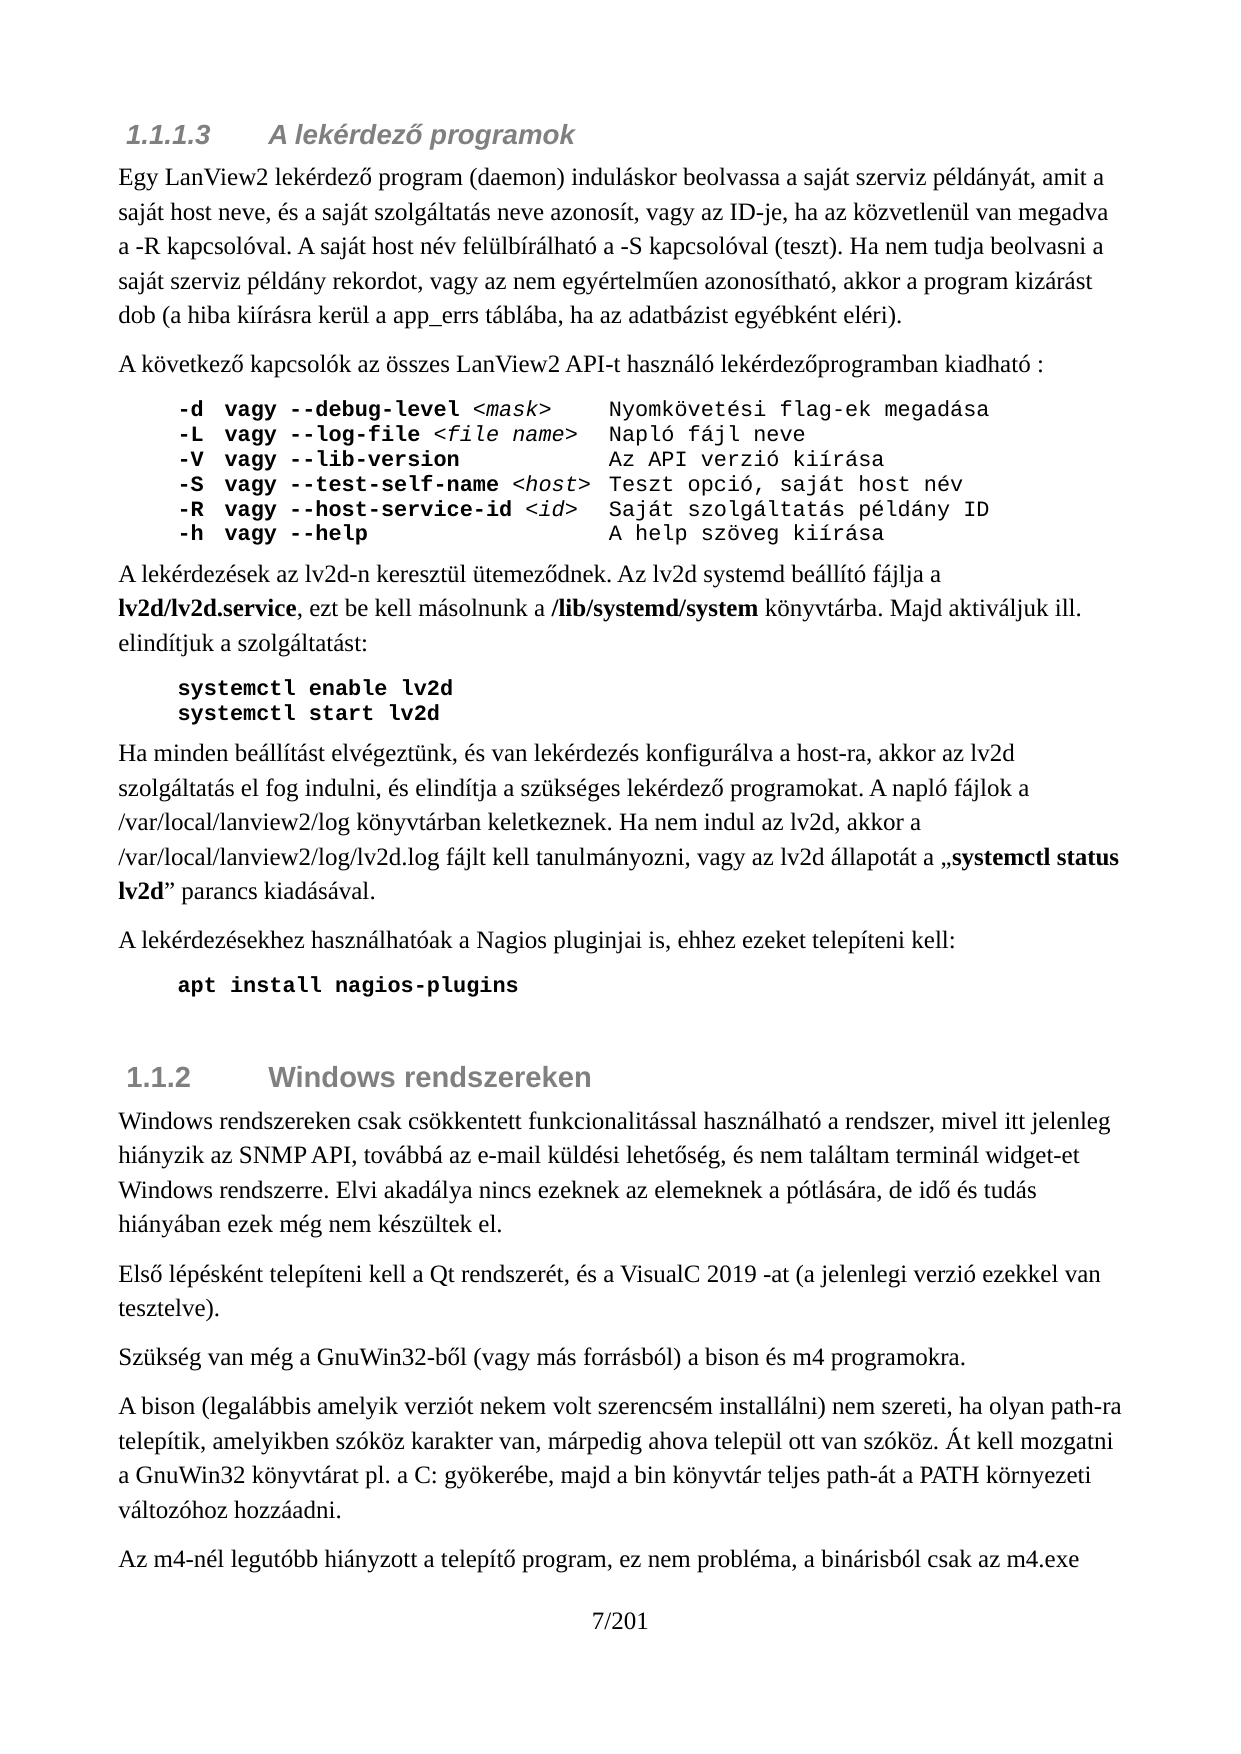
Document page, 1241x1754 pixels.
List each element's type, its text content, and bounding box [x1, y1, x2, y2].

text Windows rendszereken csak csökkentett funkcionalitással használható a rendszer, mivel itt jelenleg hiányzik az SNMP API, továbbá az e-mail küldési lehetőség, és nem találtam terminál widget-et Windows rendszerre. Elvi akadálya nincs ezeknek az elemeknek a pótlására, de idő és tudás hiányában ezek még nem készültek el. [118, 1106, 1122, 1238]
text A következő kapcsolók az összes LanView2 API-t használó lekérdezőprogramban kiadható : [118, 349, 1122, 378]
text A bison (legalábbis amelyik verziót nekem volt szerencsém installálni) nem szereti, ha olyan path-ra telepítik, amelyikben szóköz karakter van, márpedig ahova települ ott van szóköz. Át kell mozgatni a GnuWin32 könyvtárat pl. a C: gyökerébe, majd a bin könyvtár teljes path-át a PATH környezeti változóhoz hozzáadni. [118, 1391, 1122, 1523]
text A lekérdezésekhez használhatóak a Nagios pluginjai is, ehhez ezeket telepíteni kell: [118, 925, 1122, 954]
text Ha minden beállítást elvégeztünk, és van lekérdezés konfigurálva a host-ra, akkor az lv2d szolgáltatás el fog indulni, és elindítja a szükséges lekérdező programokat. A napló fájlok a /var/local/lanview2/log könyvtárban keletkeznek. Ha nem indul az lv2d, akkor a /var/local/lanview2/log/lv2d.log fájlt kell tanulmányozni, vagy az lv2d állapotát a „systemctl status lv2d” parancs kiadásával. [118, 738, 1122, 905]
text A lekérdezések az lv2d-n keresztül ütemeződnek. Az lv2d systemd beállító fájlja a lv2d/lv2d.service, ezt be kell másolnunk a /lib/systemd/system könyvtárba. Majd aktiváljuk ill. elindítjuk a szolgáltatást: [118, 559, 1122, 657]
text Első lépésként telepíteni kell a Qt rendszerét, és a VisualC 2019 -at (a jelenlegi verzió ezekkel van tesztelve). [118, 1259, 1122, 1322]
text Egy LanView2 lekérdező program (daemon) induláskor beolvassa a saját szerviz példányát, amit a saját host neve, és a saját szolgáltatás neve azonosít, vagy az ID-je, ha az közvetlenül van megadva a -R kapcsolóval. A saját host név felülbírálható a -S kapcsolóval (teszt). Ha nem tudja beolvasni a saját szerviz példány rekordot, vagy az nem egyértelműen azonosítható, akkor a program kizárást dob (a hiba kiírásra kerül a app_errs táblába, ha az adatbázist egyébként eléri). [118, 162, 1122, 329]
text Az m4-nél legutóbb hiányzott a telepítő program, ez nem probléma, a binárisból csak az m4.exe [118, 1544, 1122, 1572]
text systemctl enable lv2d systemctl start lv2d [177, 677, 1122, 727]
text -d vagy --debug-level <mask> Nyomkövetési flag-ek megadása -L vagy --log-file <file name> Napló fájl neve -V vagy --lib-version Az API verzió kiírása -S vagy --test-self-name <host> Teszt opció, saját host név -R vagy --host-service-id <id> Saját szolgáltatás példány ID -h vagy --help A help szöveg kiírása [177, 398, 1122, 547]
subtitle A lekérdező programok [118, 118, 1122, 150]
text Szükség van még a GnuWin32-ből (vagy más forrásból) a bison és m4 programokra. [118, 1342, 1122, 1371]
subtitle Windows rendszereken [118, 1060, 1122, 1094]
text apt install nagios-plugins [177, 974, 1122, 999]
